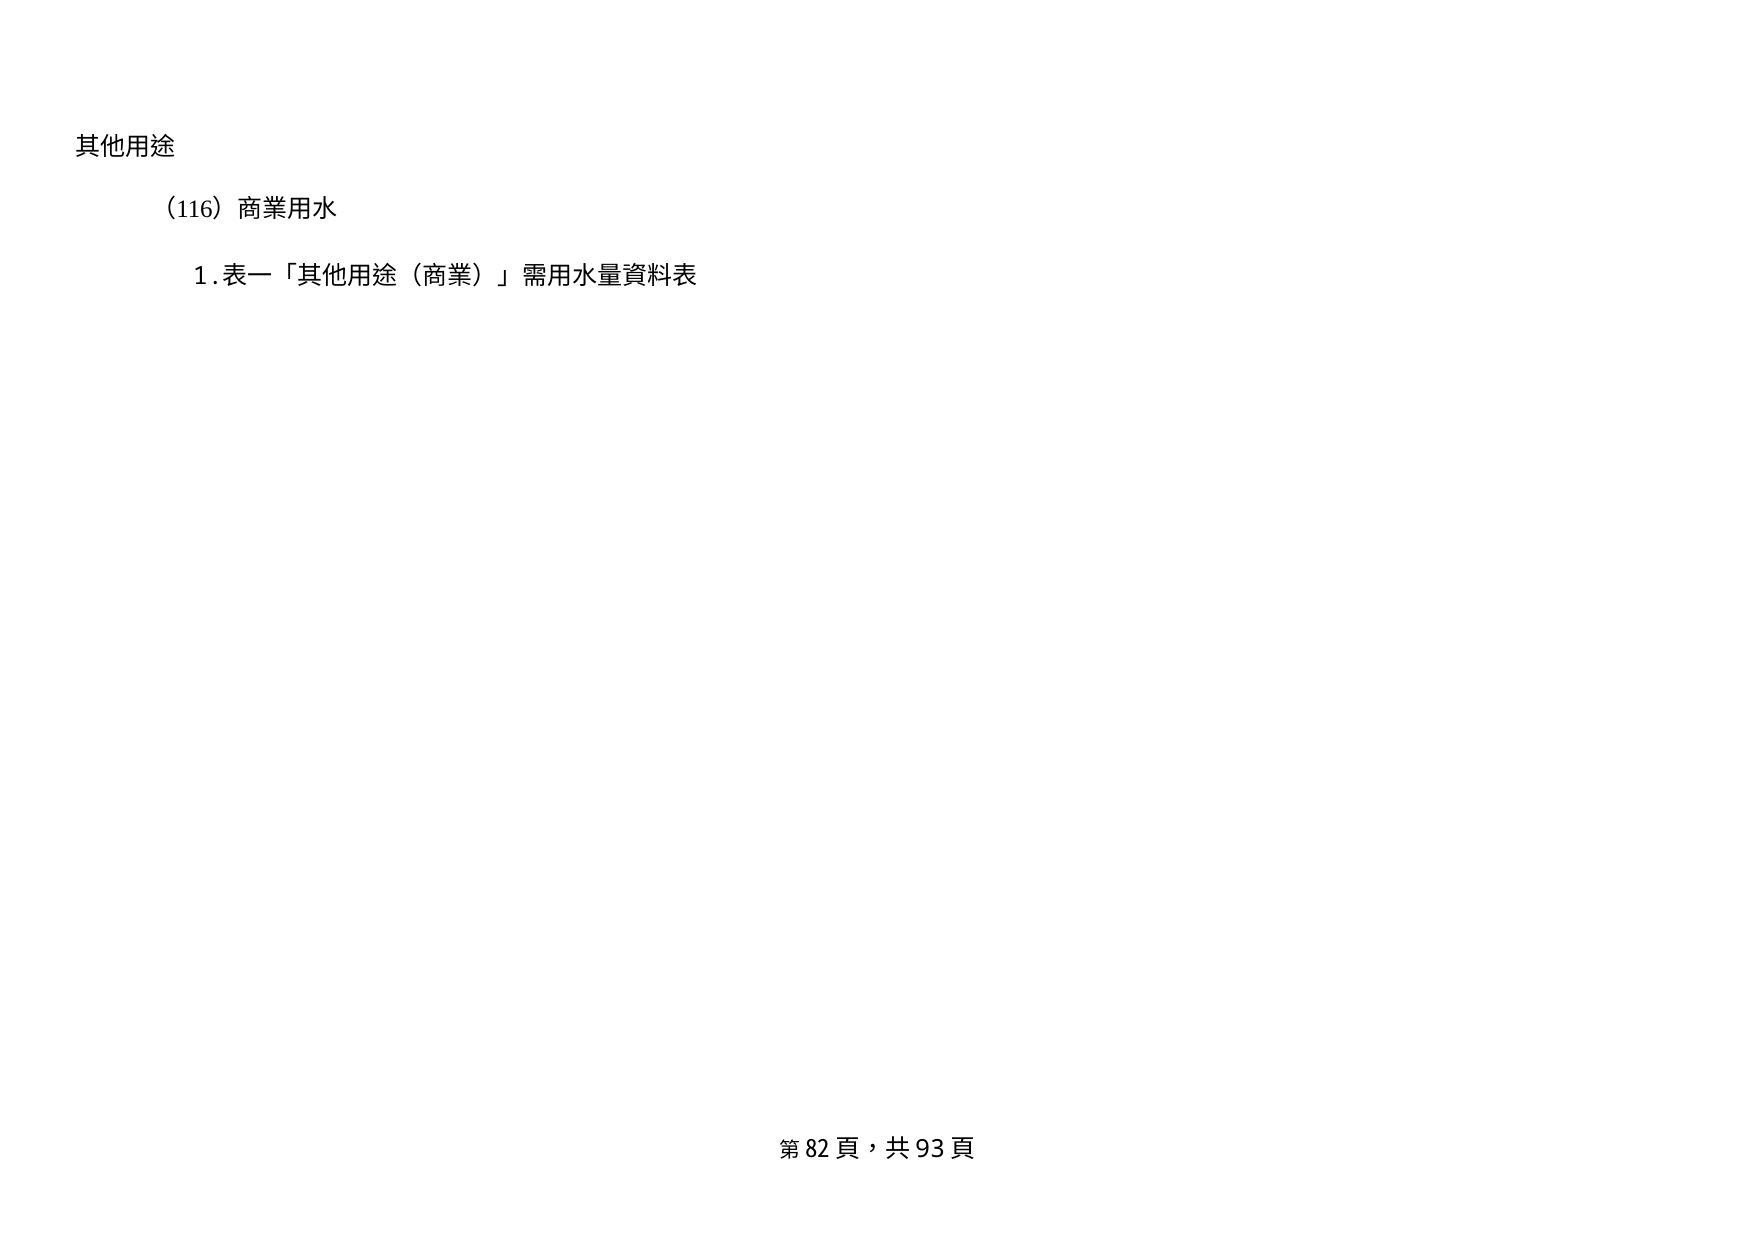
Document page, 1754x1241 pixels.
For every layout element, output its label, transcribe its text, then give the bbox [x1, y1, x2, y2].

subtitle 其他用途 [75, 122, 1679, 163]
subtitle 表一「其他用途（商業）」需用水量資料表 [223, 255, 1679, 291]
subtitle 商業用水 [237, 188, 1679, 224]
